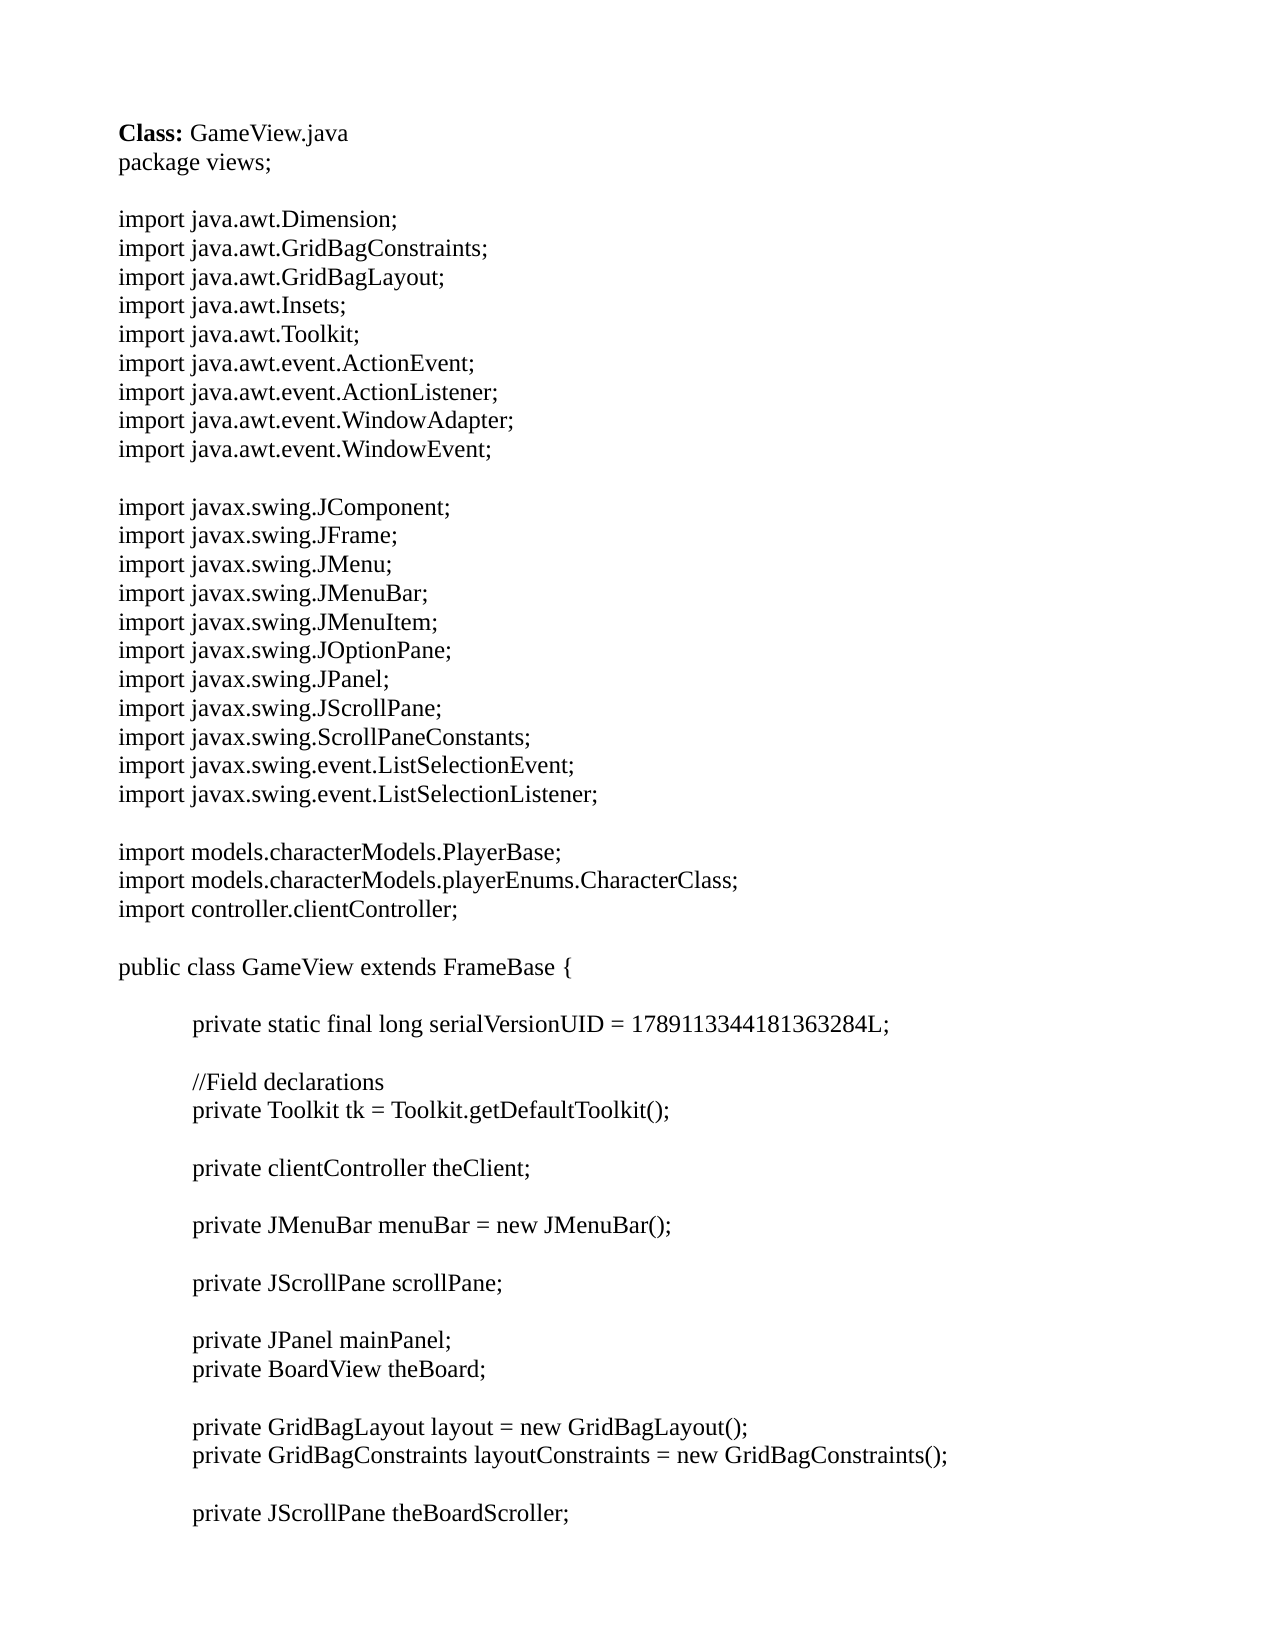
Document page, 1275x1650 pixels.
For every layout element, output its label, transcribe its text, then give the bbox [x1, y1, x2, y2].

text private static final long serialVersionUID = 1789113344181363284L; [118, 1009, 1157, 1038]
text private BoardView theBoard; [118, 1354, 1157, 1383]
text import javax.swing.JOptionPane; [118, 636, 1157, 664]
text import javax.swing.JPanel; [118, 664, 1157, 693]
text private clientController theClient; [118, 1153, 1157, 1182]
text private JScrollPane scrollPane; [118, 1268, 1157, 1297]
text import javax.swing.JFrame; [118, 521, 1157, 549]
text import javax.swing.JComponent; [118, 492, 1157, 521]
text private Toolkit tk = Toolkit.getDefaultToolkit(); [118, 1096, 1157, 1124]
text import controller.clientController; [118, 894, 1157, 923]
text private GridBagLayout layout = new GridBagLayout(); [118, 1412, 1157, 1441]
text import java.awt.event.WindowAdapter; [118, 406, 1157, 434]
text public class GameView extends FrameBase { [118, 952, 1157, 981]
text import javax.swing.JScrollPane; [118, 693, 1157, 722]
text import models.characterModels.playerEnums.CharacterClass; [118, 866, 1157, 894]
text import javax.swing.JMenuItem; [118, 607, 1157, 636]
text Class: GameView.java [118, 118, 1157, 147]
text import javax.swing.JMenu; [118, 549, 1157, 578]
text import java.awt.GridBagLayout; [118, 262, 1157, 291]
text import models.characterModels.PlayerBase; [118, 837, 1157, 866]
text import java.awt.event.ActionEvent; [118, 348, 1157, 377]
text import javax.swing.event.ListSelectionListener; [118, 779, 1157, 808]
text import java.awt.Toolkit; [118, 319, 1157, 348]
text private JScrollPane theBoardScroller; [118, 1498, 1157, 1527]
text import java.awt.GridBagConstraints; [118, 233, 1157, 262]
text import java.awt.Dimension; [118, 204, 1157, 233]
text private JPanel mainPanel; [118, 1326, 1157, 1354]
text //Field declarations [118, 1067, 1157, 1096]
text private JMenuBar menuBar = new JMenuBar(); [118, 1211, 1157, 1239]
text import java.awt.Insets; [118, 291, 1157, 319]
text import javax.swing.ScrollPaneConstants; [118, 722, 1157, 751]
text private GridBagConstraints layoutConstraints = new GridBagConstraints(); [118, 1441, 1157, 1469]
text import java.awt.event.ActionListener; [118, 377, 1157, 406]
text package views; [118, 147, 1157, 176]
text import javax.swing.event.ListSelectionEvent; [118, 751, 1157, 779]
text import java.awt.event.WindowEvent; [118, 434, 1157, 463]
text import javax.swing.JMenuBar; [118, 578, 1157, 607]
